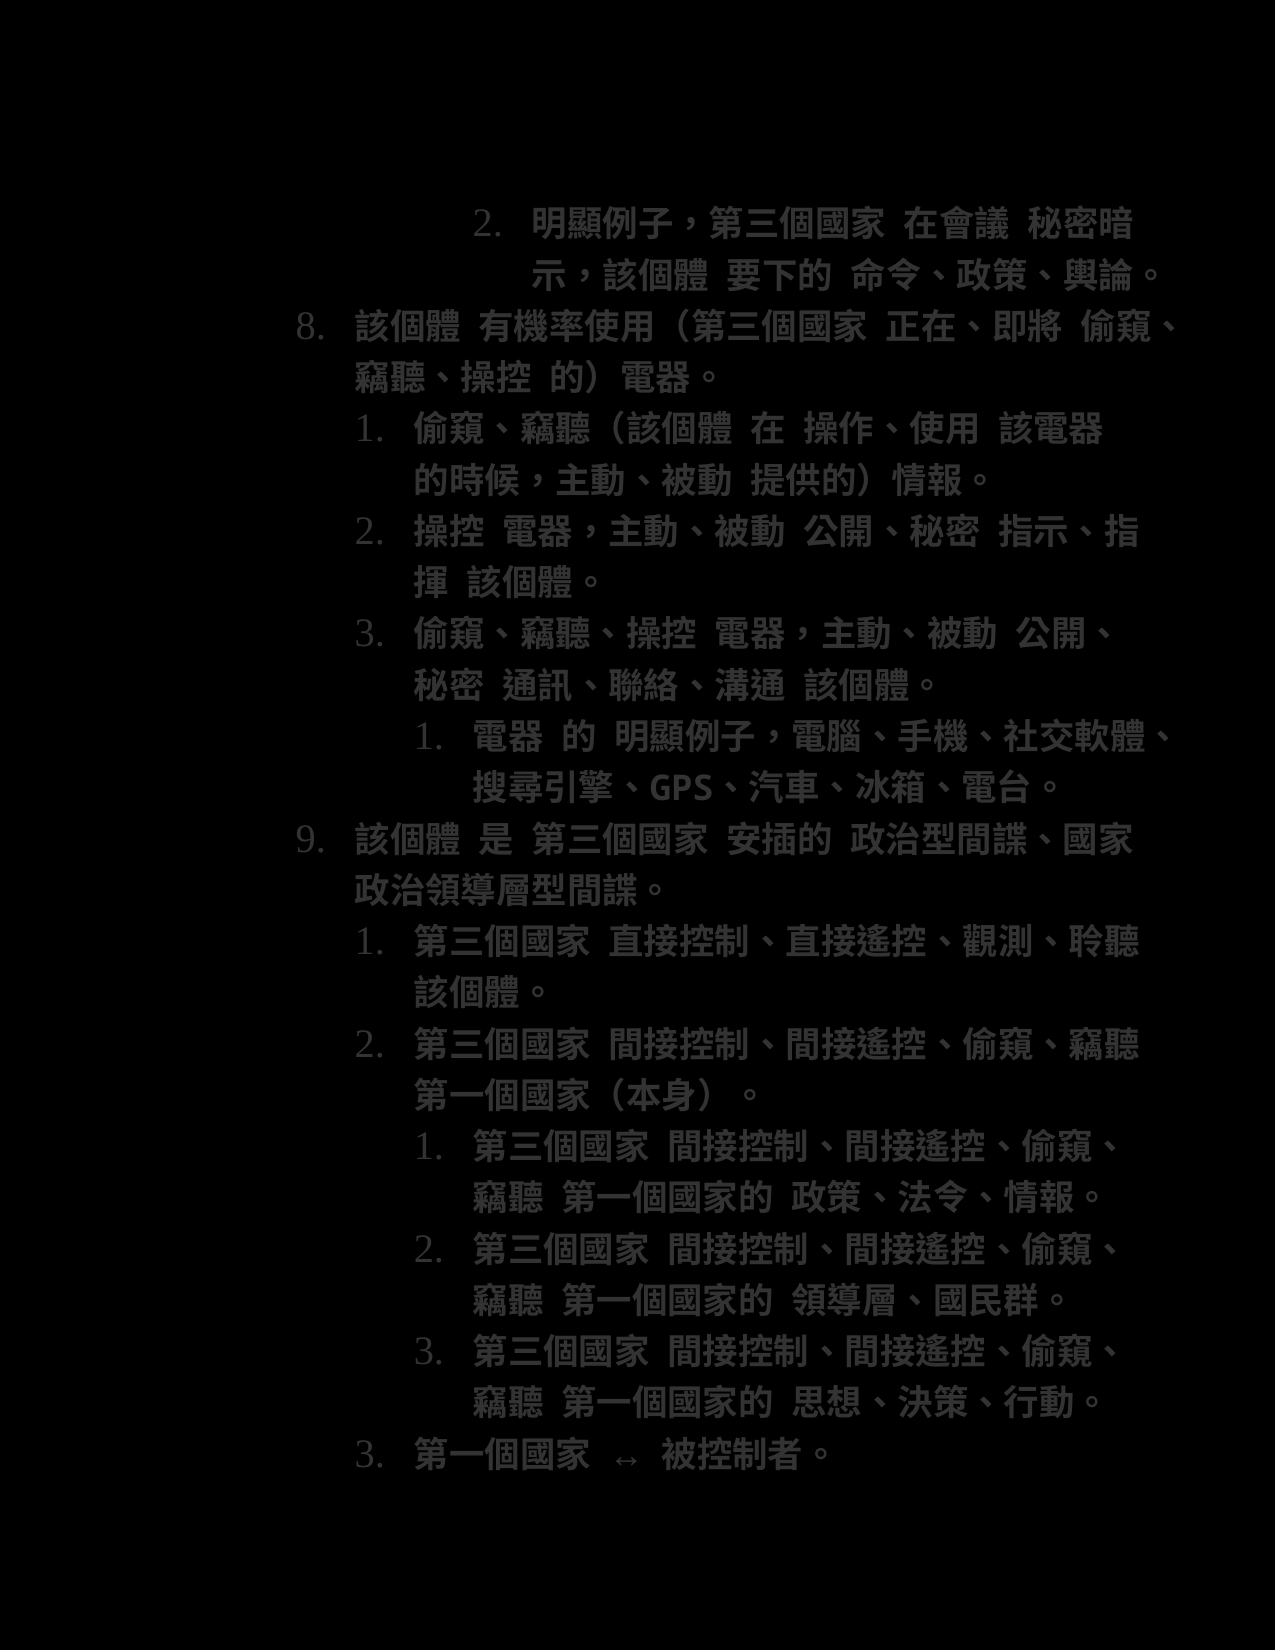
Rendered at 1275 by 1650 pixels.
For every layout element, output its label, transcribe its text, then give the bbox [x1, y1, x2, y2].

list 偷窺、竊聽、操控 電器，主動、被動 公開、秘密 通訊、聯絡、溝通 該個體。 [354, 606, 1157, 708]
list 第三個國家 間接控制、間接遙控、偷窺、竊聽 第一個國家的 政策、法令、情報。 [413, 1118, 1157, 1221]
list 該個體 是 第三個國家 安插的 政治型間諜、國家政治領導層型間諜。 [295, 811, 1157, 913]
list 第三個國家 間接控制、間接遙控、偷窺、竊聽 第一個國家的 領導層、國民群。 [413, 1221, 1157, 1323]
list 第三個國家 直接控制、直接遙控、觀測、聆聽 該個體。 [354, 913, 1157, 1016]
list 該個體 有機率使用（第三個國家 正在、即將 偷窺、竊聽、操控 的）電器。 [295, 298, 1157, 401]
list 電器 的 明顯例子，電腦、手機、社交軟體、搜尋引擎、GPS、汽車、冰箱、電台。 [413, 708, 1157, 811]
list 明顯例子，第三個國家 在會議 秘密暗示，該個體 要下的 命令、政策、輿論。 [472, 196, 1157, 298]
list 第三個國家 間接控制、間接遙控、偷窺、竊聽 第一個國家（本身）。 [354, 1016, 1157, 1118]
list 第三個國家 間接控制、間接遙控、偷窺、竊聽 第一個國家的 思想、決策、行動。 [413, 1323, 1157, 1426]
list 偷窺、竊聽（該個體 在 操作、使用 該電器 的時候，主動、被動 提供的）情報。 [354, 401, 1157, 503]
list 第一個國家 ↔ 被控制者。 [354, 1426, 1157, 1477]
list 操控 電器，主動、被動 公開、秘密 指示、指揮 該個體。 [354, 503, 1157, 606]
